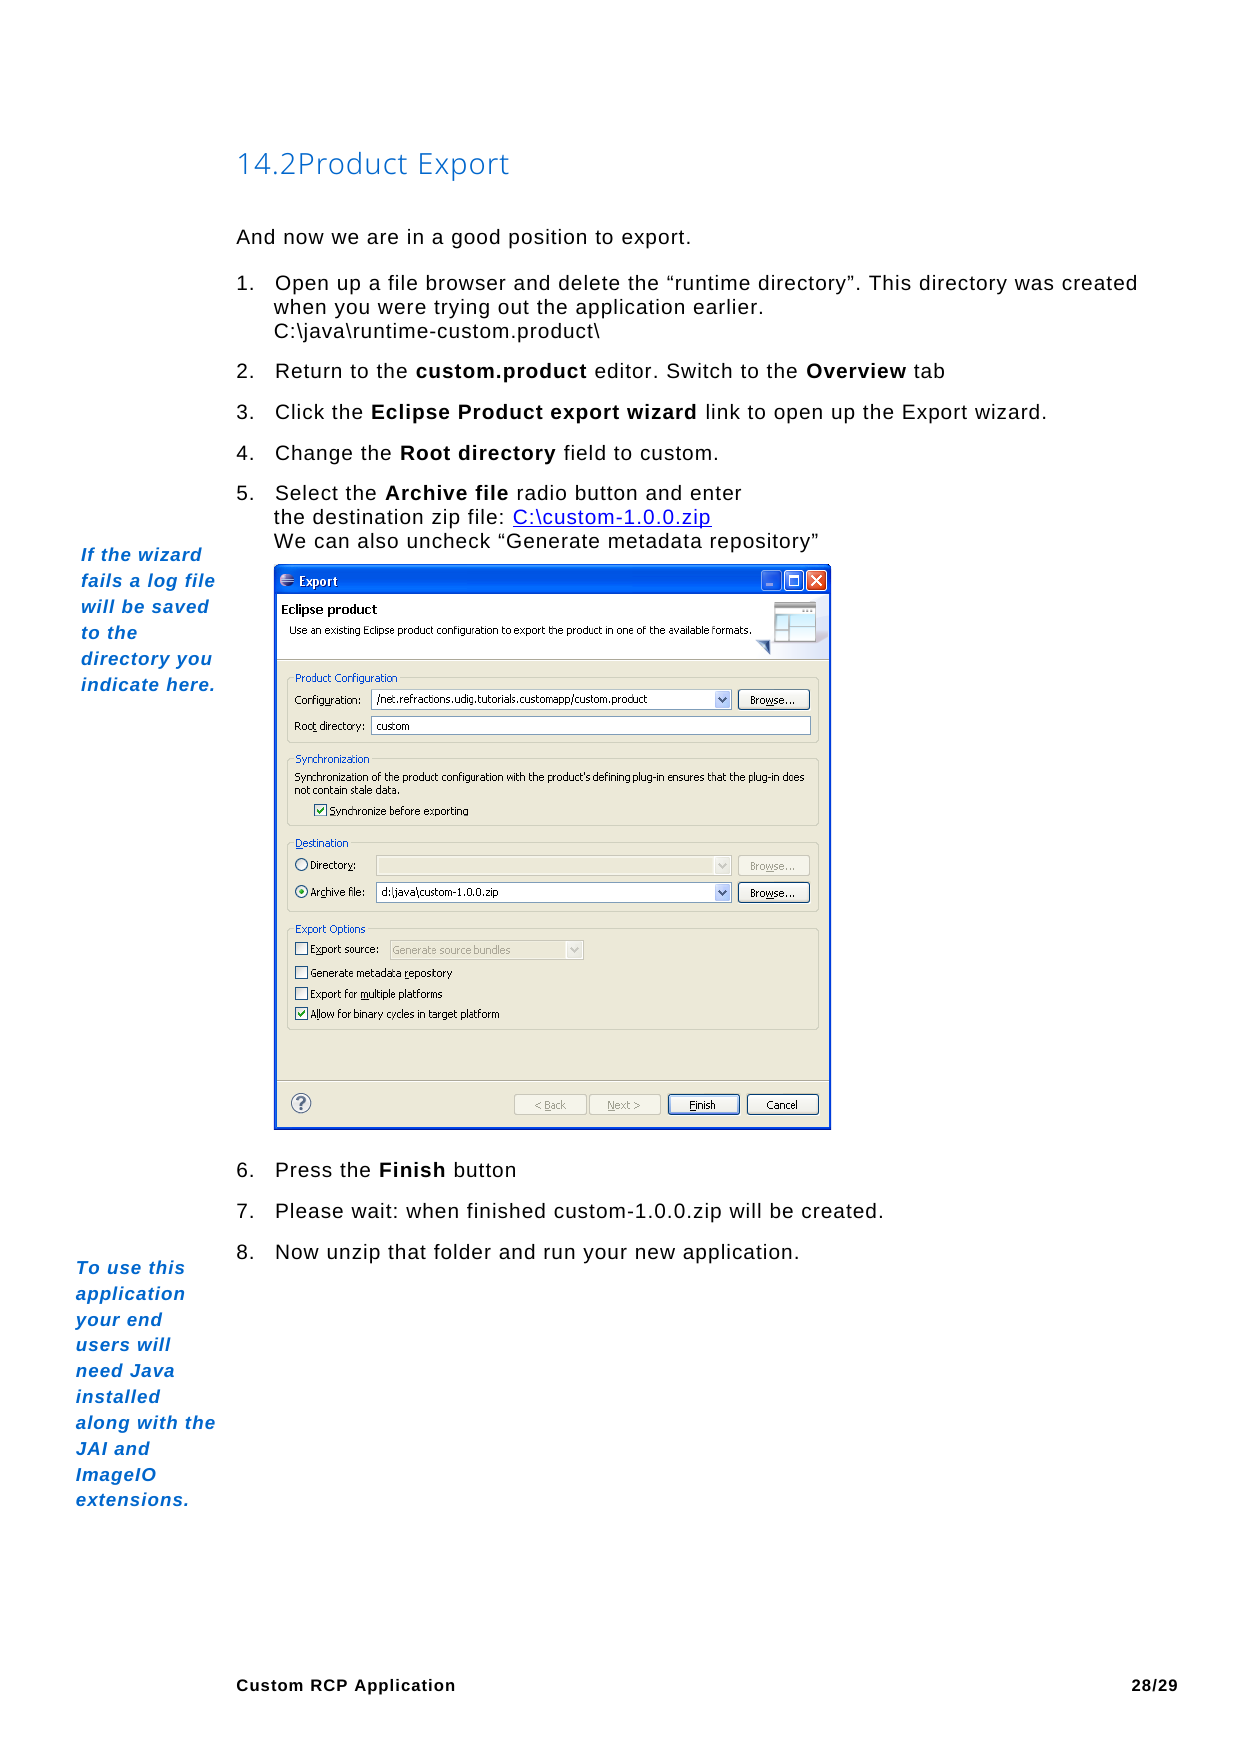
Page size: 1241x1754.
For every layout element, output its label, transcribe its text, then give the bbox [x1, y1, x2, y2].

list If the wizard fails a log file will be saved to the directory you indicate here. [81, 544, 219, 695]
list Please wait: when finished custom-1.0.0.zip will be created. [236, 1199, 1181, 1223]
text And now we are in a good position to export. [236, 224, 1181, 248]
list Select the Archive file radio button and enter the destination zip file: C:\custom-1.0.0.zip We can also uncheck “Generate metadata repository” [236, 481, 1181, 1142]
list Change the Root directory field to custom. [236, 440, 1181, 464]
list Open up a file browser and delete the “runtime directory”. This directory was created when you were trying out the application earlier. C:\java\runtime-custom.product\ [236, 271, 1181, 342]
list Now unzip that folder and run your new application. [236, 1239, 1181, 1263]
list Return to the custom.product editor. Switch to the Overview tab [236, 359, 1181, 383]
subtitle Product Export [236, 143, 1181, 183]
picture [273, 564, 832, 1130]
list Click the Eclipse Product export wizard link to open up the Export wizard. [236, 400, 1181, 424]
list To use this application your end users will need Java installed along with the JAI and ImageIO extensions. [76, 1257, 220, 1511]
list Press the Finish button [236, 1158, 1181, 1182]
